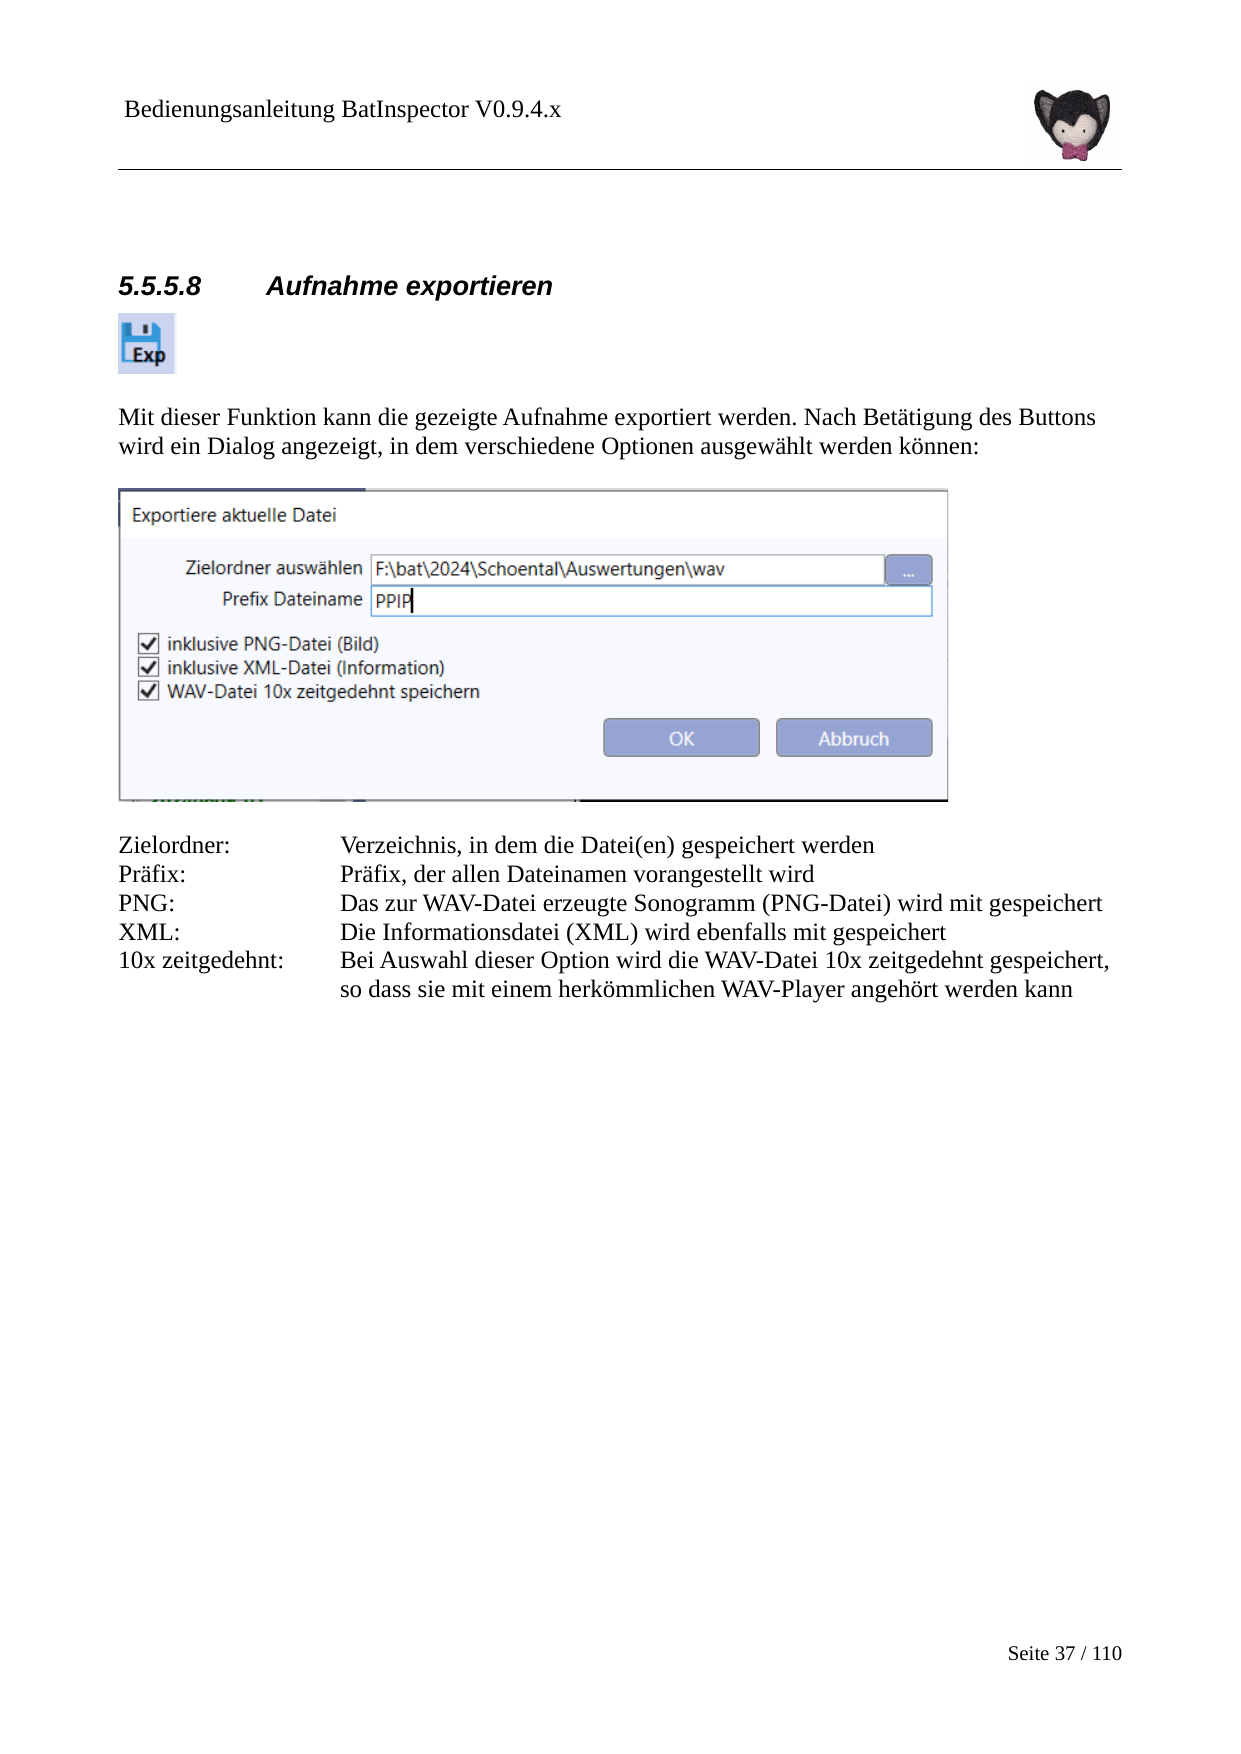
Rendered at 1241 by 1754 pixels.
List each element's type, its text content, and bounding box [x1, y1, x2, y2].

picture [118, 488, 949, 802]
text Mit dieser Funktion kann die gezeigte Aufnahme exportiert werden. Nach Betätigung des Buttons wird ein Dialog angezeigt, in dem verschiedene Optionen ausgewählt werden können: [118, 402, 1122, 459]
picture [1030, 80, 1119, 169]
text Zielordner: Verzeichnis, in dem die Datei(en) gespeichert werden [118, 831, 1122, 859]
subtitle Aufnahme exportieren [118, 269, 1122, 301]
text 10x zeitgedehnt: Bei Auswahl dieser Option wird die WAV-Datei 10x zeitgedehnt gespeichert, so dass sie mit einem herkömmlichen WAV-Player angehört werden kann [118, 946, 1122, 1003]
picture [118, 313, 177, 374]
text PNG: Das zur WAV-Datei erzeugte Sonogramm (PNG-Datei) wird mit gespeichert [118, 888, 1122, 917]
text XML: Die Informationsdatei (XML) wird ebenfalls mit gespeichert [118, 917, 1122, 946]
text Präfix: Präfix, der allen Dateinamen vorangestellt wird [118, 859, 1122, 888]
